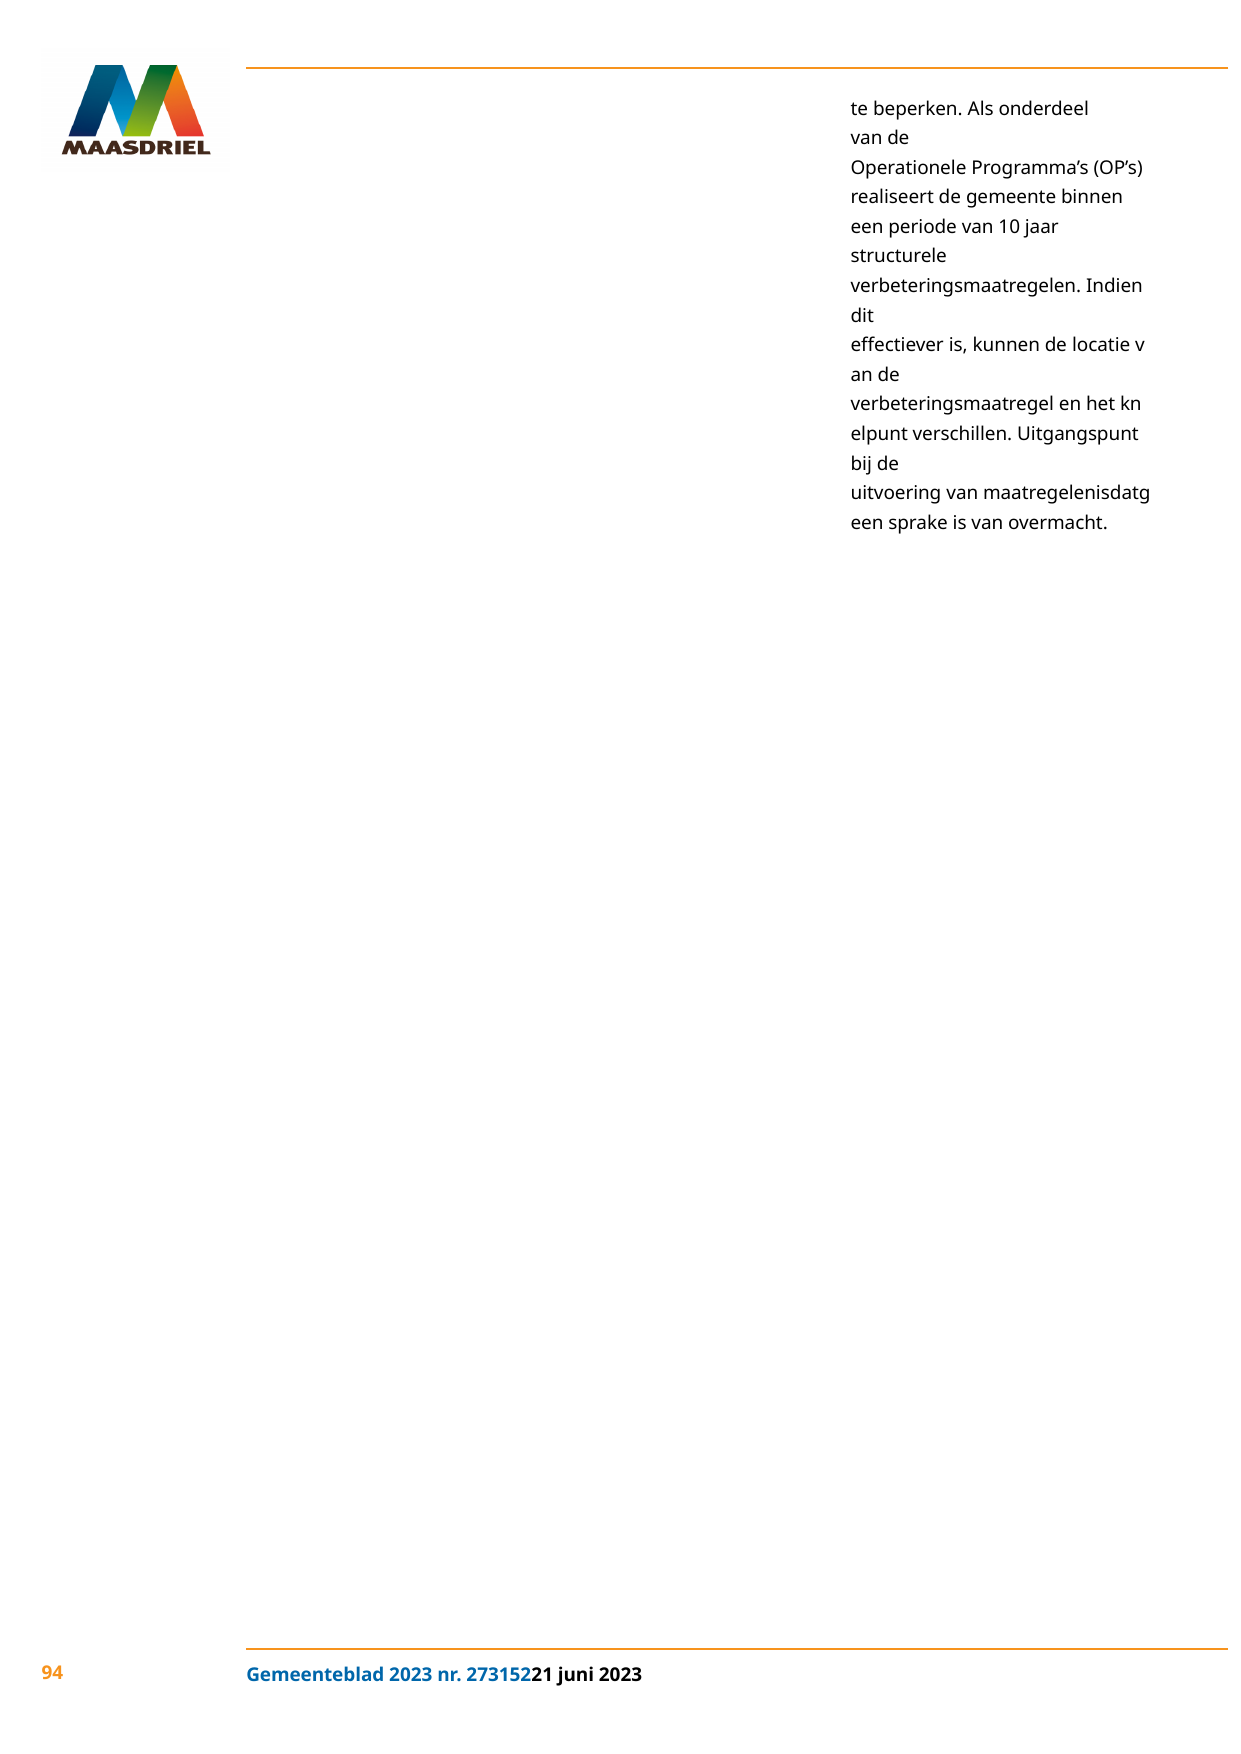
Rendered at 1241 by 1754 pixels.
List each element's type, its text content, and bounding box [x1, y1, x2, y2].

picture [41, 47, 231, 172]
table_cell [549, 95, 850, 535]
table_cell te beperken. Als onderdeel van de Operationele Programma’s (OP’s) realiseert de gemeente binnen een periode van 10 jaar structurele verbeteringsmaatregelen. Indien dit effectiever is, kunnen de locatie van de verbeteringsmaatregel en het knelpunt verschillen. Uitgangspunt bij de uitvoering van maatregelenisdatgeen sprake is van overmacht. [850, 95, 1152, 535]
table_cell [248, 95, 549, 535]
